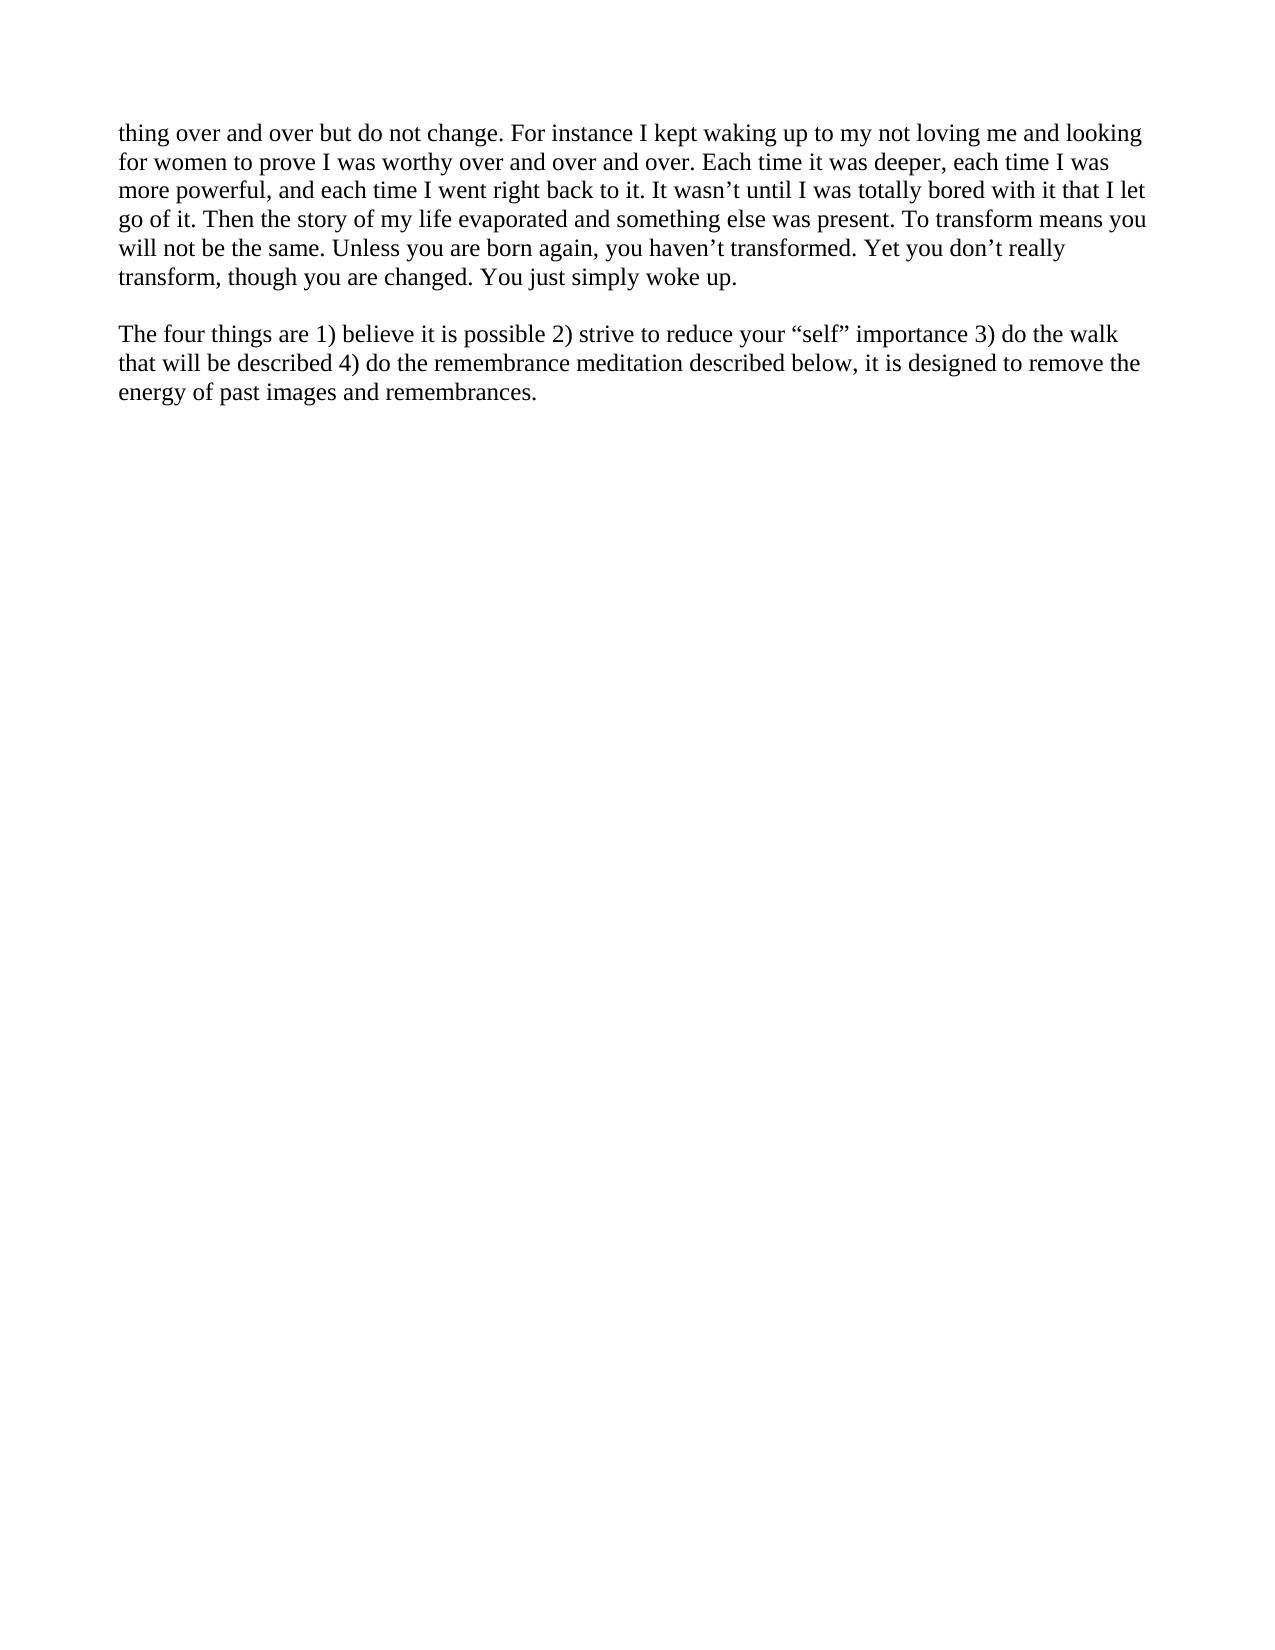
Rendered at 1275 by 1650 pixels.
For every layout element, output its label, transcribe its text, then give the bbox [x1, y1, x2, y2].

text thing over and over but do not change. For instance I kept waking up to my not loving me and looking for women to prove I was worthy over and over and over. Each time it was deeper, each time I was more powerful, and each time I went right back to it. It wasn’t until I was totally bored with it that I let go of it. Then the story of my life evaporated and something else was present. To transform means you will not be the same. Unless you are born again, you haven’t transformed. Yet you don’t really transform, though you are changed. You just simply woke up. [118, 118, 1157, 291]
text The four things are 1) believe it is possible 2) strive to reduce your “self” importance 3) do the walk that will be described 4) do the remembrance meditation described below, it is designed to remove the energy of past images and remembrances. [118, 319, 1157, 406]
